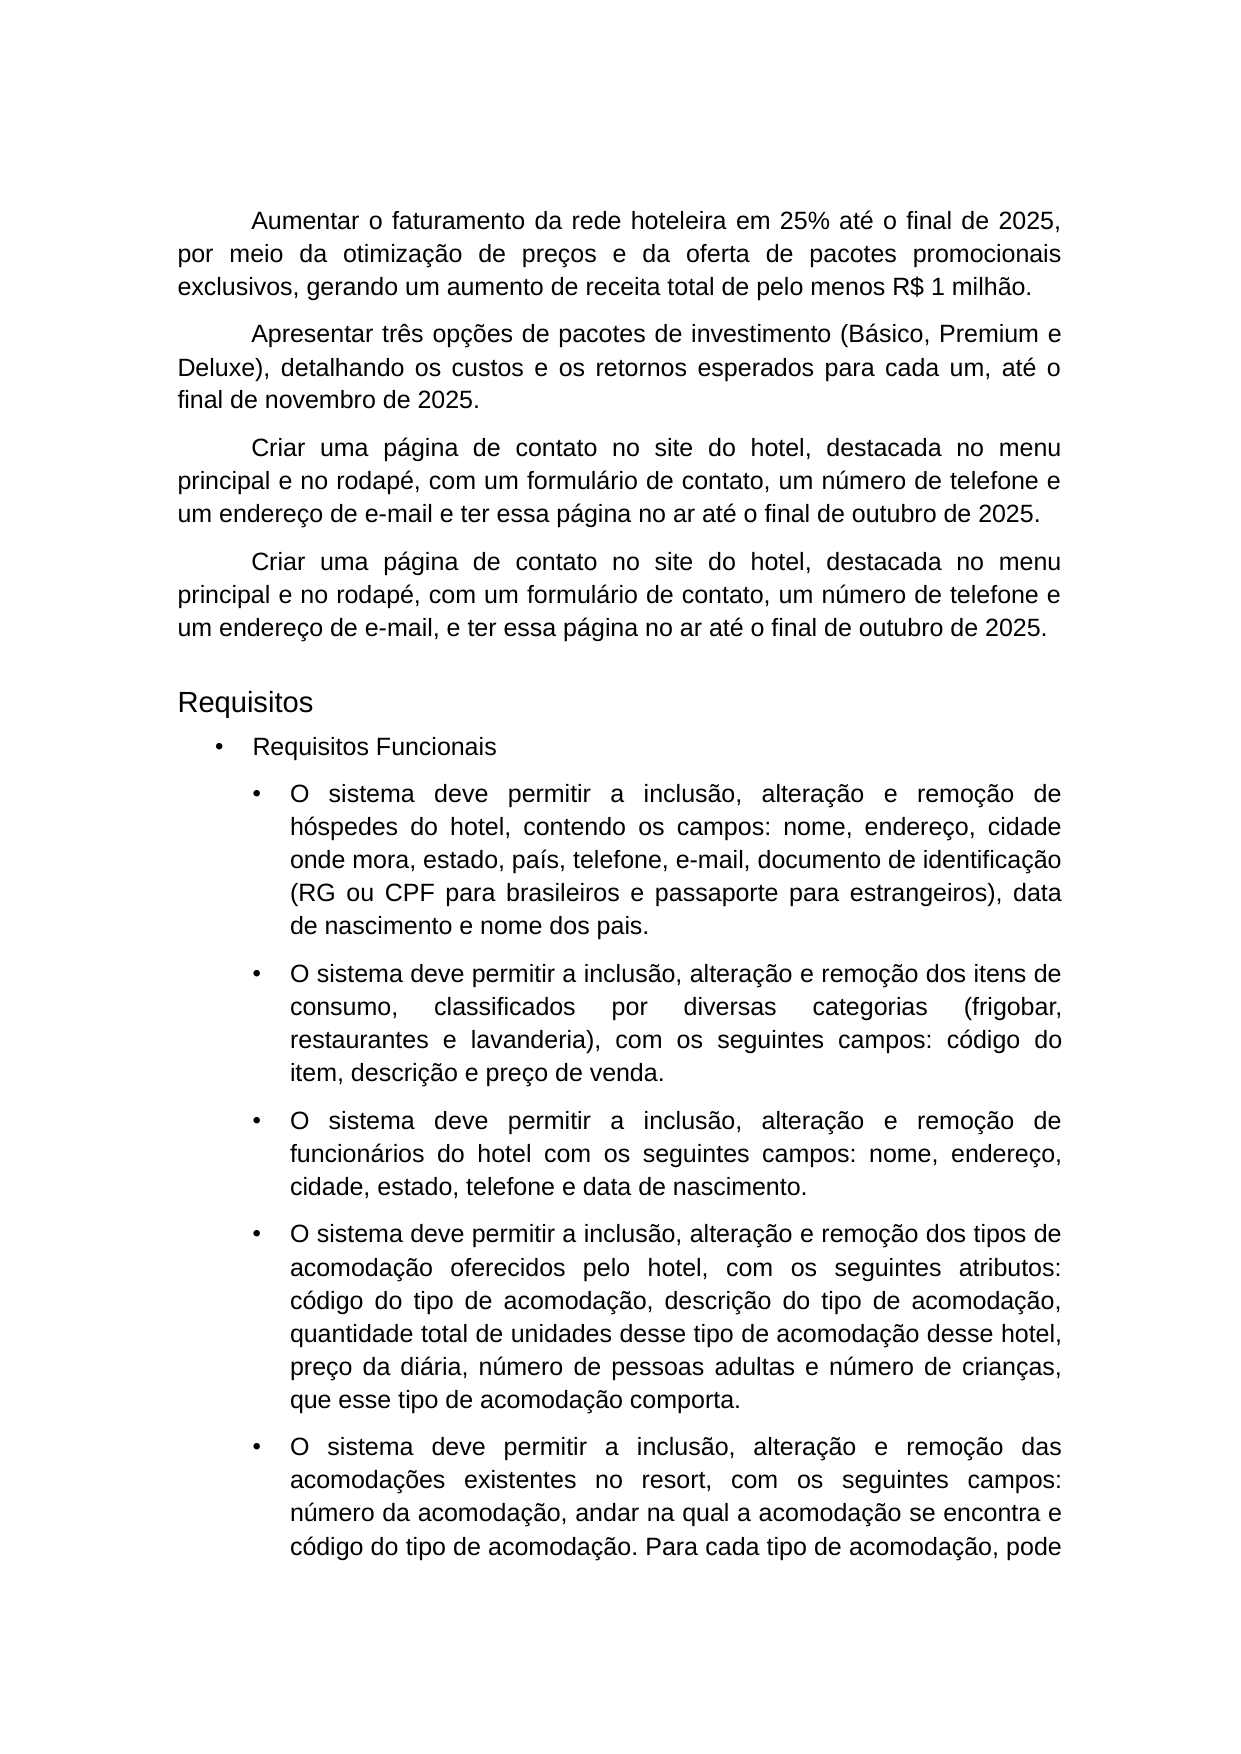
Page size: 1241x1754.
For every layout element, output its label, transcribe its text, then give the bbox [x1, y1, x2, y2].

list O sistema deve permitir a inclusão, alteração e remoção dos tipos de acomodação oferecidos pelo hotel, com os seguintes atributos: código do tipo de acomodação, descrição do tipo de acomodação, quantidade total de unidades desse tipo de acomodação desse hotel, preço da diária, número de pessoas adultas e número de crianças, que esse tipo de acomodação comporta. [252, 1219, 1063, 1413]
list O sistema deve permitir a inclusão, alteração e remoção de funcionários do hotel com os seguintes campos: nome, endereço, cidade, estado, telefone e data de nascimento. [252, 1106, 1063, 1201]
text Apresentar três opções de pacotes de investimento (Básico, Premium e Deluxe), detalhando os custos e os retornos esperados para cada um, até o final de novembro de 2025. [177, 319, 1063, 414]
list Requisitos Funcionais [215, 731, 1063, 760]
text Criar uma página de contato no site do hotel, destacada no menu principal e no rodapé, com um formulário de contato, um número de telefone e um endereço de e-mail, e ter essa página no ar até o final de outubro de 2025. [177, 547, 1063, 642]
subtitle Requisitos [177, 685, 1063, 719]
text Aumentar o faturamento da rede hoteleira em 25% até o final de 2025, por meio da otimização de preços e da oferta de pacotes promocionais exclusivos, gerando um aumento de receita total de pelo menos R$ 1 milhão. [177, 206, 1063, 301]
list O sistema deve permitir a inclusão, alteração e remoção de hóspedes do hotel, contendo os campos: nome, endereço, cidade onde mora, estado, país, telefone, e-mail, documento de identificação (RG ou CPF para brasileiros e passaporte para estrangeiros), data de nascimento e nome dos pais. [252, 779, 1063, 940]
list O sistema deve permitir a inclusão, alteração e remoção das acomodações existentes no resort, com os seguintes campos: número da acomodação, andar na qual a acomodação se encontra e código do tipo de acomodação. Para cada tipo de acomodação, pode [252, 1432, 1063, 1560]
list O sistema deve permitir a inclusão, alteração e remoção dos itens de consumo, classificados por diversas categorias (frigobar, restaurantes e lavanderia), com os seguintes campos: código do item, descrição e preço de venda. [252, 959, 1063, 1087]
text Criar uma página de contato no site do hotel, destacada no menu principal e no rodapé, com um formulário de contato, um número de telefone e um endereço de e-mail e ter essa página no ar até o final de outubro de 2025. [177, 433, 1063, 528]
